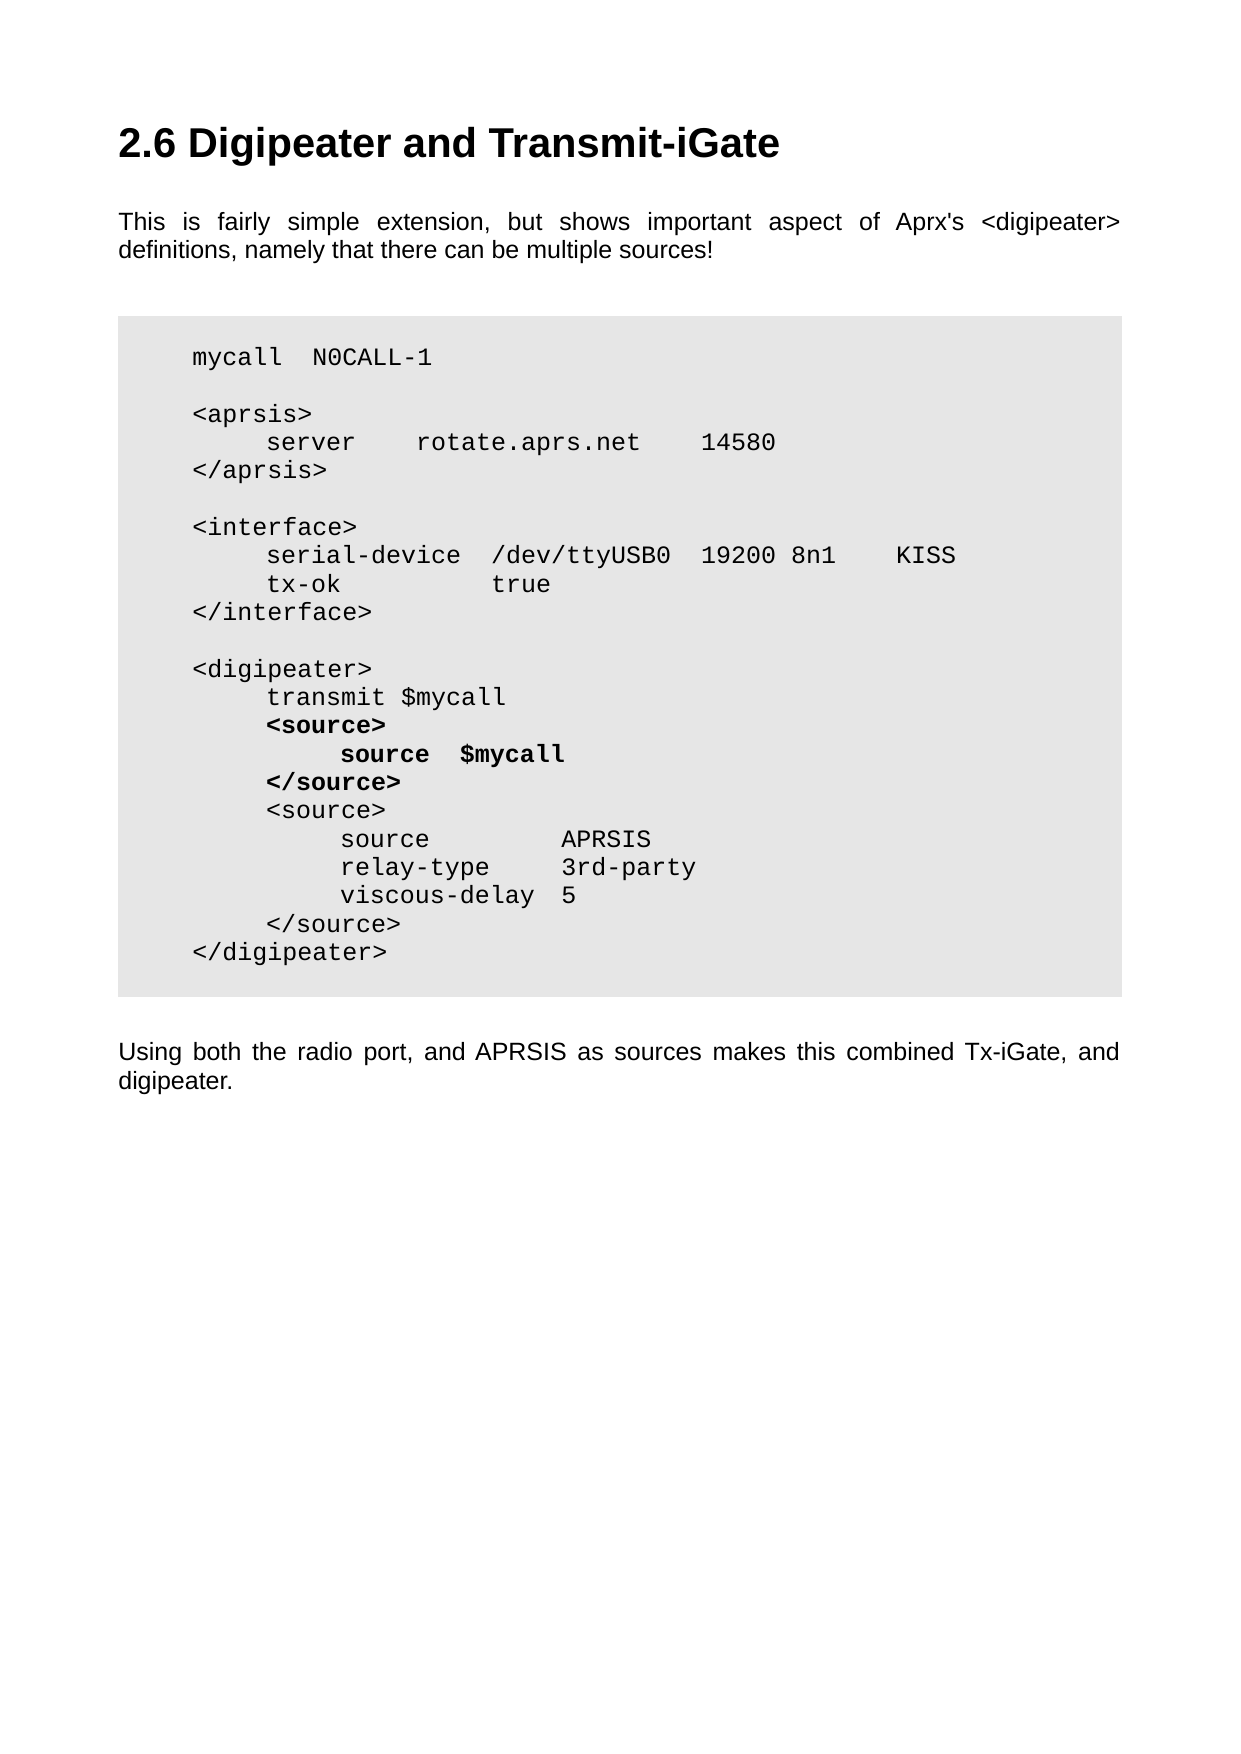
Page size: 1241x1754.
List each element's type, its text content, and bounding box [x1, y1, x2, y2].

text mycall N0CALL-1 [118, 345, 1122, 373]
text </digipeater> [118, 940, 1122, 968]
text This is fairly simple extension, but shows important aspect of Aprx's <digipeater> definitions, namely that there can be multiple sources! [118, 207, 1122, 264]
text source $mycall [118, 741, 1122, 770]
text transmit $mycall [118, 685, 1122, 713]
text tx-ok true [118, 571, 1122, 600]
text </source> [118, 911, 1122, 940]
subtitle Digipeater and Transmit-iGate [118, 118, 1122, 166]
text serial-device /dev/ttyUSB0 19200 8n1 KISS [118, 543, 1122, 571]
text relay-type 3rd-party [118, 855, 1122, 883]
text <source> [118, 713, 1122, 741]
text <digipeater> [118, 656, 1122, 685]
text Using both the radio port, and APRSIS as sources makes this combined Tx-iGate, and digipeater. [118, 1037, 1122, 1095]
text </source> [118, 770, 1122, 798]
text viscous-delay 5 [118, 883, 1122, 911]
text server rotate.aprs.net 14580 [118, 430, 1122, 458]
text <aprsis> [118, 401, 1122, 430]
text </aprsis> [118, 458, 1122, 486]
text </interface> [118, 600, 1122, 628]
text <source> [118, 798, 1122, 826]
text source APRSIS [118, 826, 1122, 855]
text <interface> [118, 515, 1122, 543]
